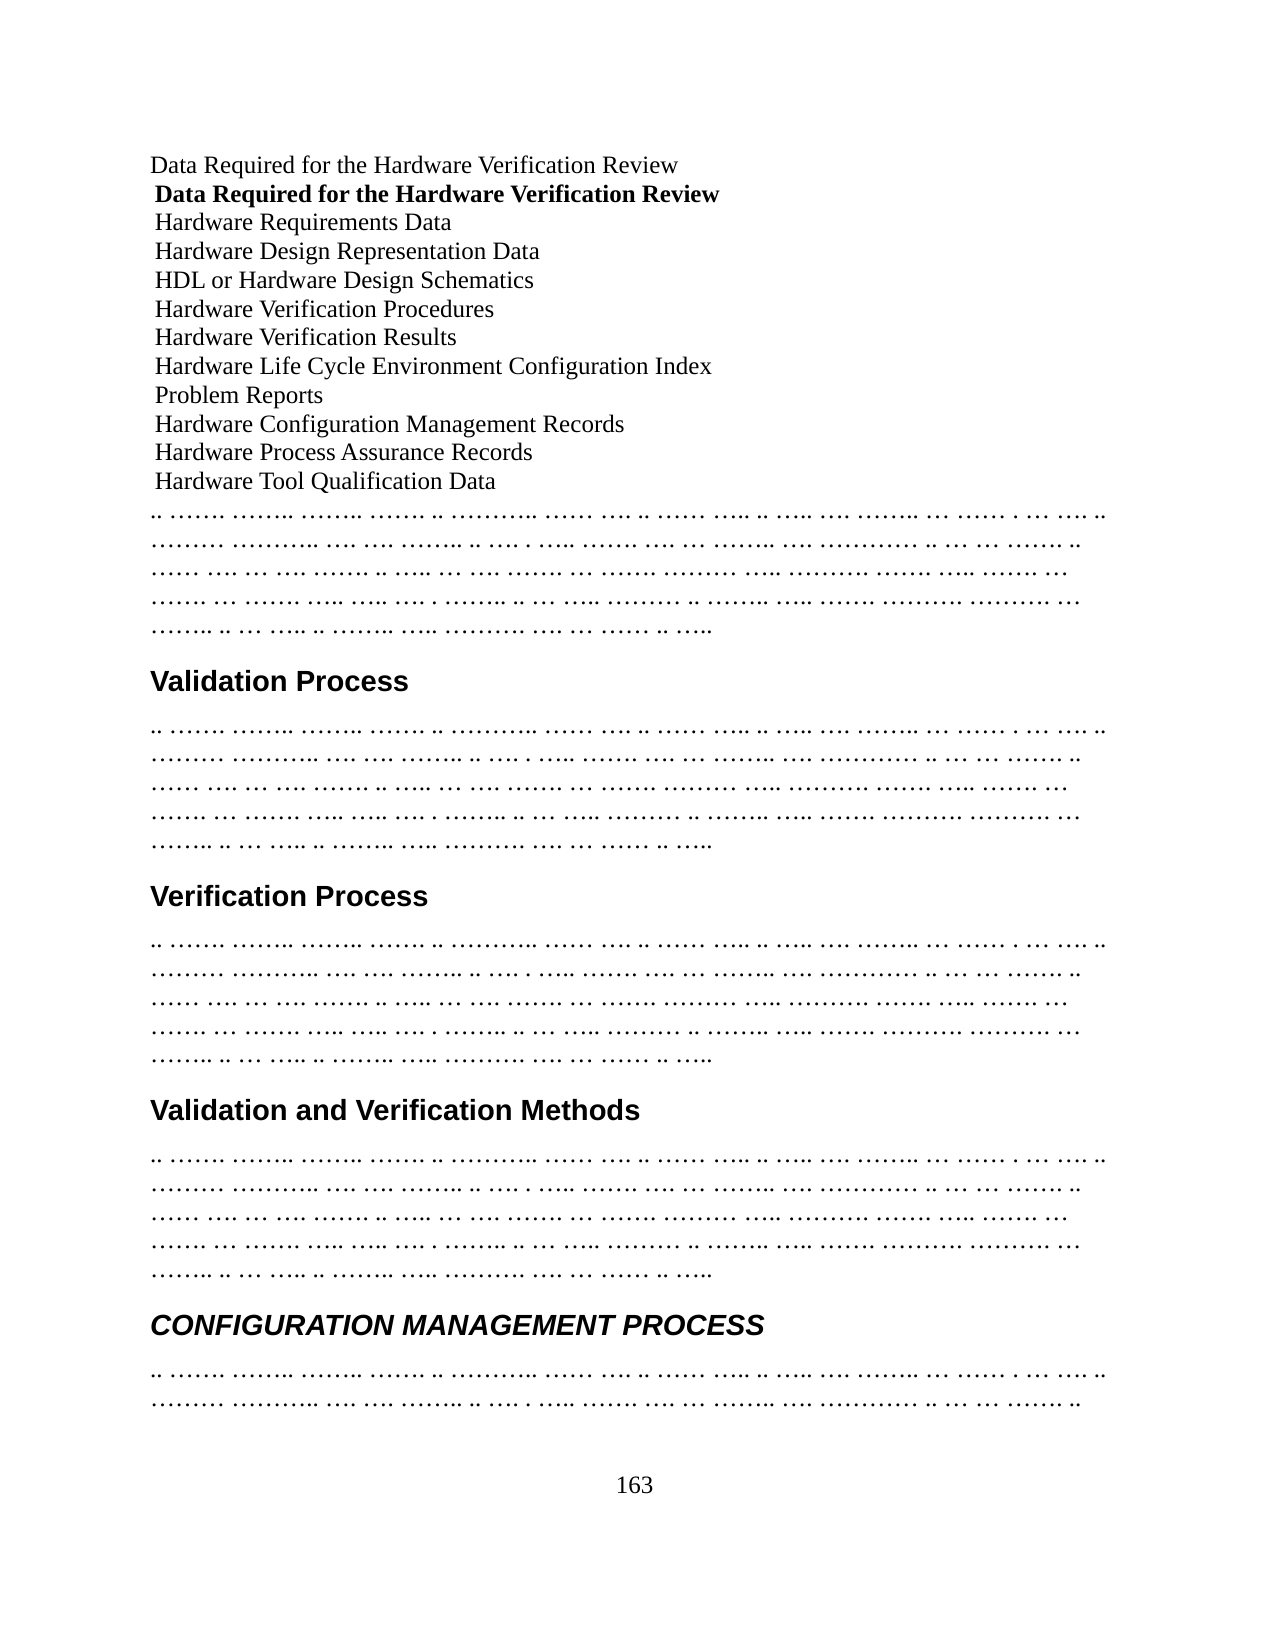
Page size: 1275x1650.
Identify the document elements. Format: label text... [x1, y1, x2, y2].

text .. ……. …….. …….. ……. .. ……….. …… …. .. …… ….. .. ….. …. …….. … …… . … …. .. ……… ……….. …. …. …….. .. …. . ….. ……. …. … …….. …. ………… .. … … ……. .. …… …. … …. ……. .. ….. … …. ……. … ……. ……… ….. ………. ……. ….. ……. … ……. … ……. ….. ….. …. . …….. .. … ….. ……… .. …….. ….. ……. ………. ………. … …….. .. … ….. .. …….. ….. ………. …. … …… .. ….. [150, 710, 1125, 853]
table_cell Hardware Configuration Management Records [150, 409, 1125, 437]
subtitle Verification Process [150, 878, 1125, 912]
table_cell Hardware Process Assurance Records [150, 438, 1125, 466]
table_cell Hardware Verification Results [150, 323, 1125, 351]
table_cell Hardware Requirements Data [150, 208, 1125, 236]
table_cell Hardware Design Representation Data [150, 236, 1125, 265]
text .. ……. …….. …….. ……. .. ……….. …… …. .. …… ….. .. ….. …. …….. … …… . … …. .. ……… ……….. …. …. …….. .. …. . ….. ……. …. … …….. …. ………… .. … … ……. .. …… …. … …. ……. .. ….. … …. ……. … ……. ……… ….. ………. ……. ….. ……. … ……. … ……. ….. ….. …. . …….. .. … ….. ……… .. …….. ….. ……. ………. ………. … …….. .. … ….. .. …….. ….. ………. …. … …… .. ….. [150, 1139, 1125, 1283]
text .. ……. …….. …….. ……. .. ……….. …… …. .. …… ….. .. ….. …. …….. … …… . … …. .. ……… ……….. …. …. …….. .. …. . ….. ……. …. … …….. …. ………… .. … … ……. .. [150, 1354, 1125, 1412]
table_cell Problem Reports [150, 380, 1125, 409]
table_header Data Required for the Hardware Verification Review [150, 179, 1125, 207]
subtitle CONFIGURATION MANAGEMENT PROCESS [150, 1308, 1125, 1342]
table_cell HDL or Hardware Design Schematics [150, 265, 1125, 294]
table_cell Hardware Life Cycle Environment Configuration Index [150, 351, 1125, 380]
text .. ……. …….. …….. ……. .. ……….. …… …. .. …… ….. .. ….. …. …….. … …… . … …. .. ……… ……….. …. …. …….. .. …. . ….. ……. …. … …….. …. ………… .. … … ……. .. …… …. … …. ……. .. ….. … …. ……. … ……. ……… ….. ………. ……. ….. ……. … ……. … ……. ….. ….. …. . …….. .. … ….. ……… .. …….. ….. ……. ………. ………. … …….. .. … ….. .. …….. ….. ………. …. … …… .. ….. [150, 495, 1125, 639]
table_cell Hardware Verification Procedures [150, 294, 1125, 322]
table_cell Hardware Tool Qualification Data [150, 466, 1125, 495]
subtitle Validation Process [150, 664, 1125, 697]
text .. ……. …….. …….. ……. .. ……….. …… …. .. …… ….. .. ….. …. …….. … …… . … …. .. ……… ……….. …. …. …….. .. …. . ….. ……. …. … …….. …. ………… .. … … ……. .. …… …. … …. ……. .. ….. … …. ……. … ……. ……… ….. ………. ……. ….. ……. … ……. … ……. ….. ….. …. . …….. .. … ….. ……… .. …….. ….. ……. ………. ………. … …….. .. … ….. .. …….. ….. ………. …. … …… .. ….. [150, 924, 1125, 1068]
text Data Required for the Hardware Verification Review [150, 150, 1125, 179]
subtitle Validation and Verification Methods [150, 1093, 1125, 1127]
